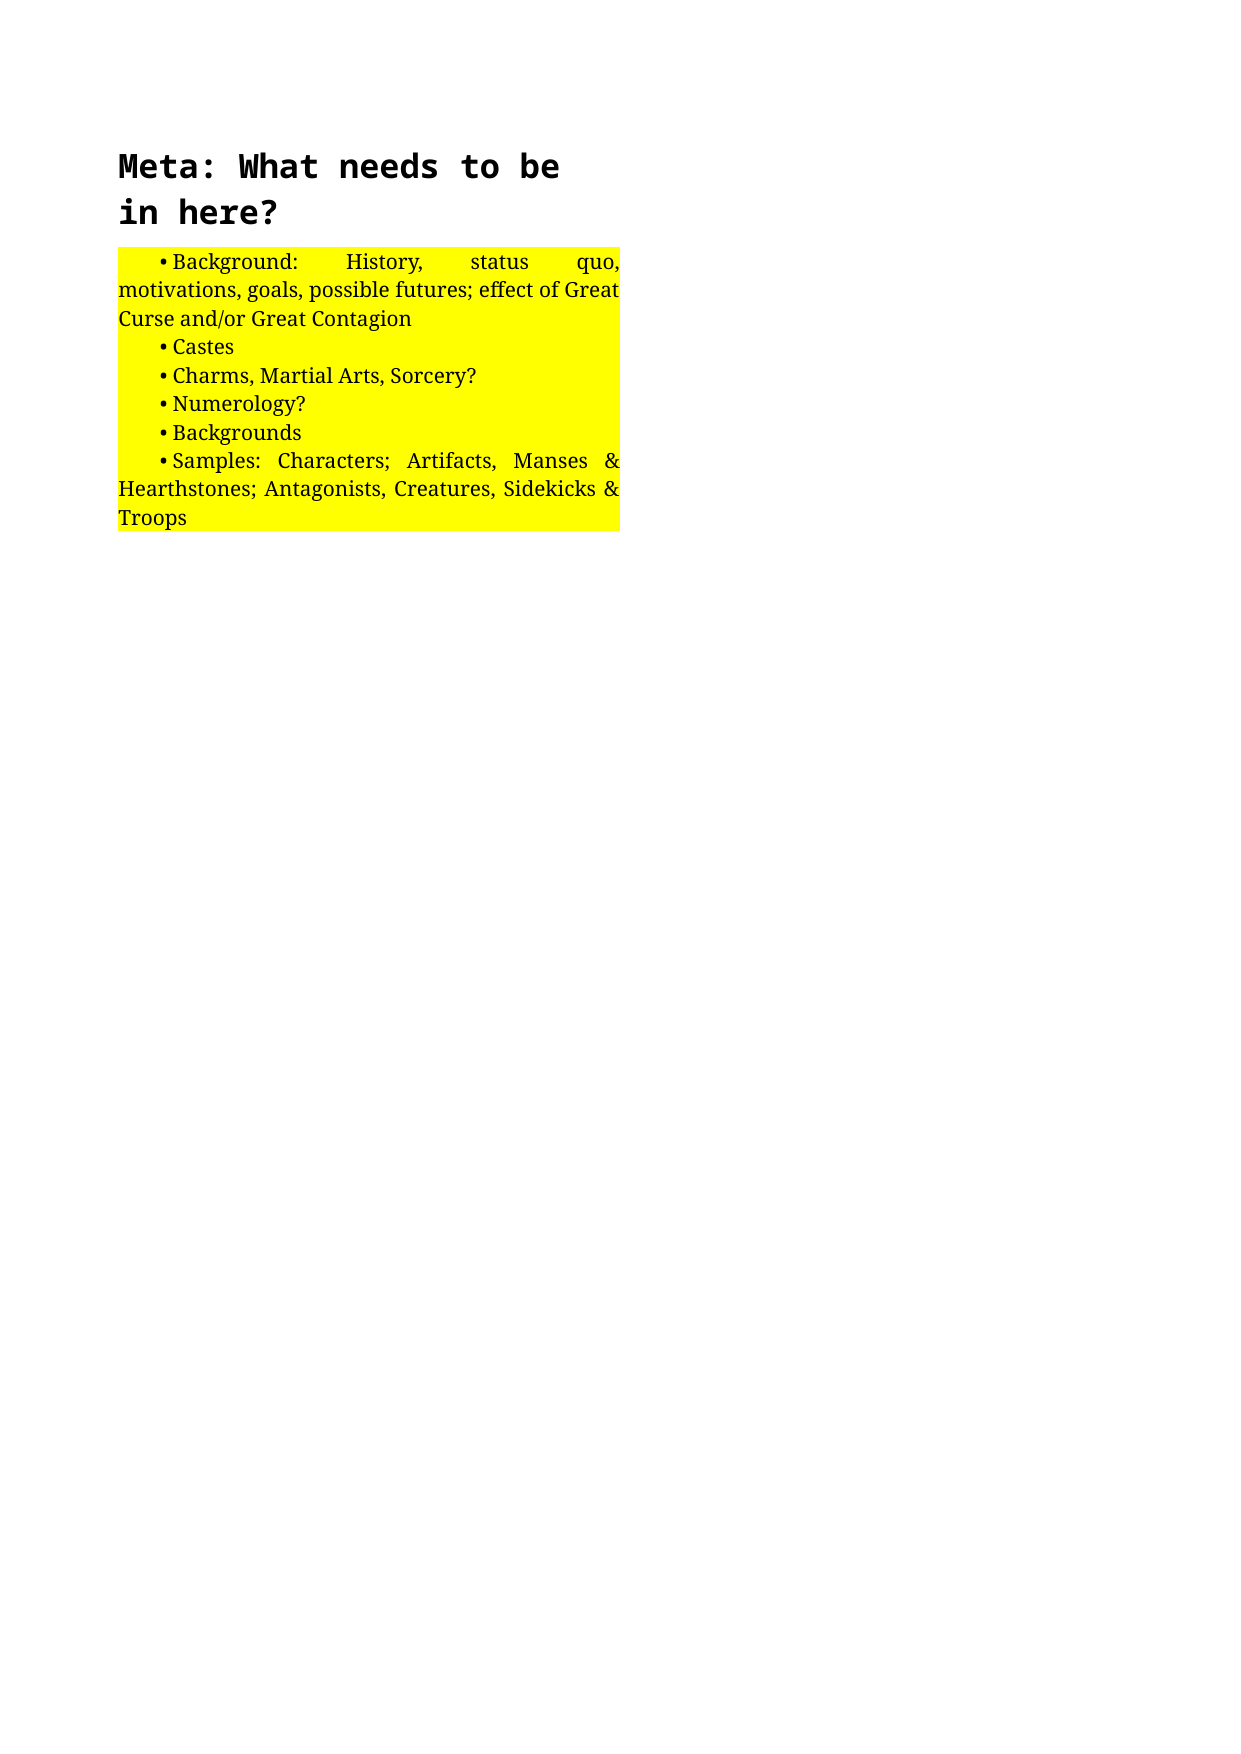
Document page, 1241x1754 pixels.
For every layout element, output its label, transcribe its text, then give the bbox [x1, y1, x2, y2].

list Backgrounds [118, 418, 620, 446]
list Numerology? [118, 389, 620, 418]
list Background: History, status quo, motivations, goals, possible futures; effect of Great Curse and/or Great Contagion [118, 247, 620, 332]
subtitle Meta: What needs to be in here? [118, 143, 620, 234]
list Samples: Characters; Artifacts, Manses & Hearthstones; Antagonists, Creatures, Sidekicks & Troops [118, 446, 620, 531]
list Castes [118, 332, 620, 361]
list Charms, Martial Arts, Sorcery? [118, 361, 620, 389]
